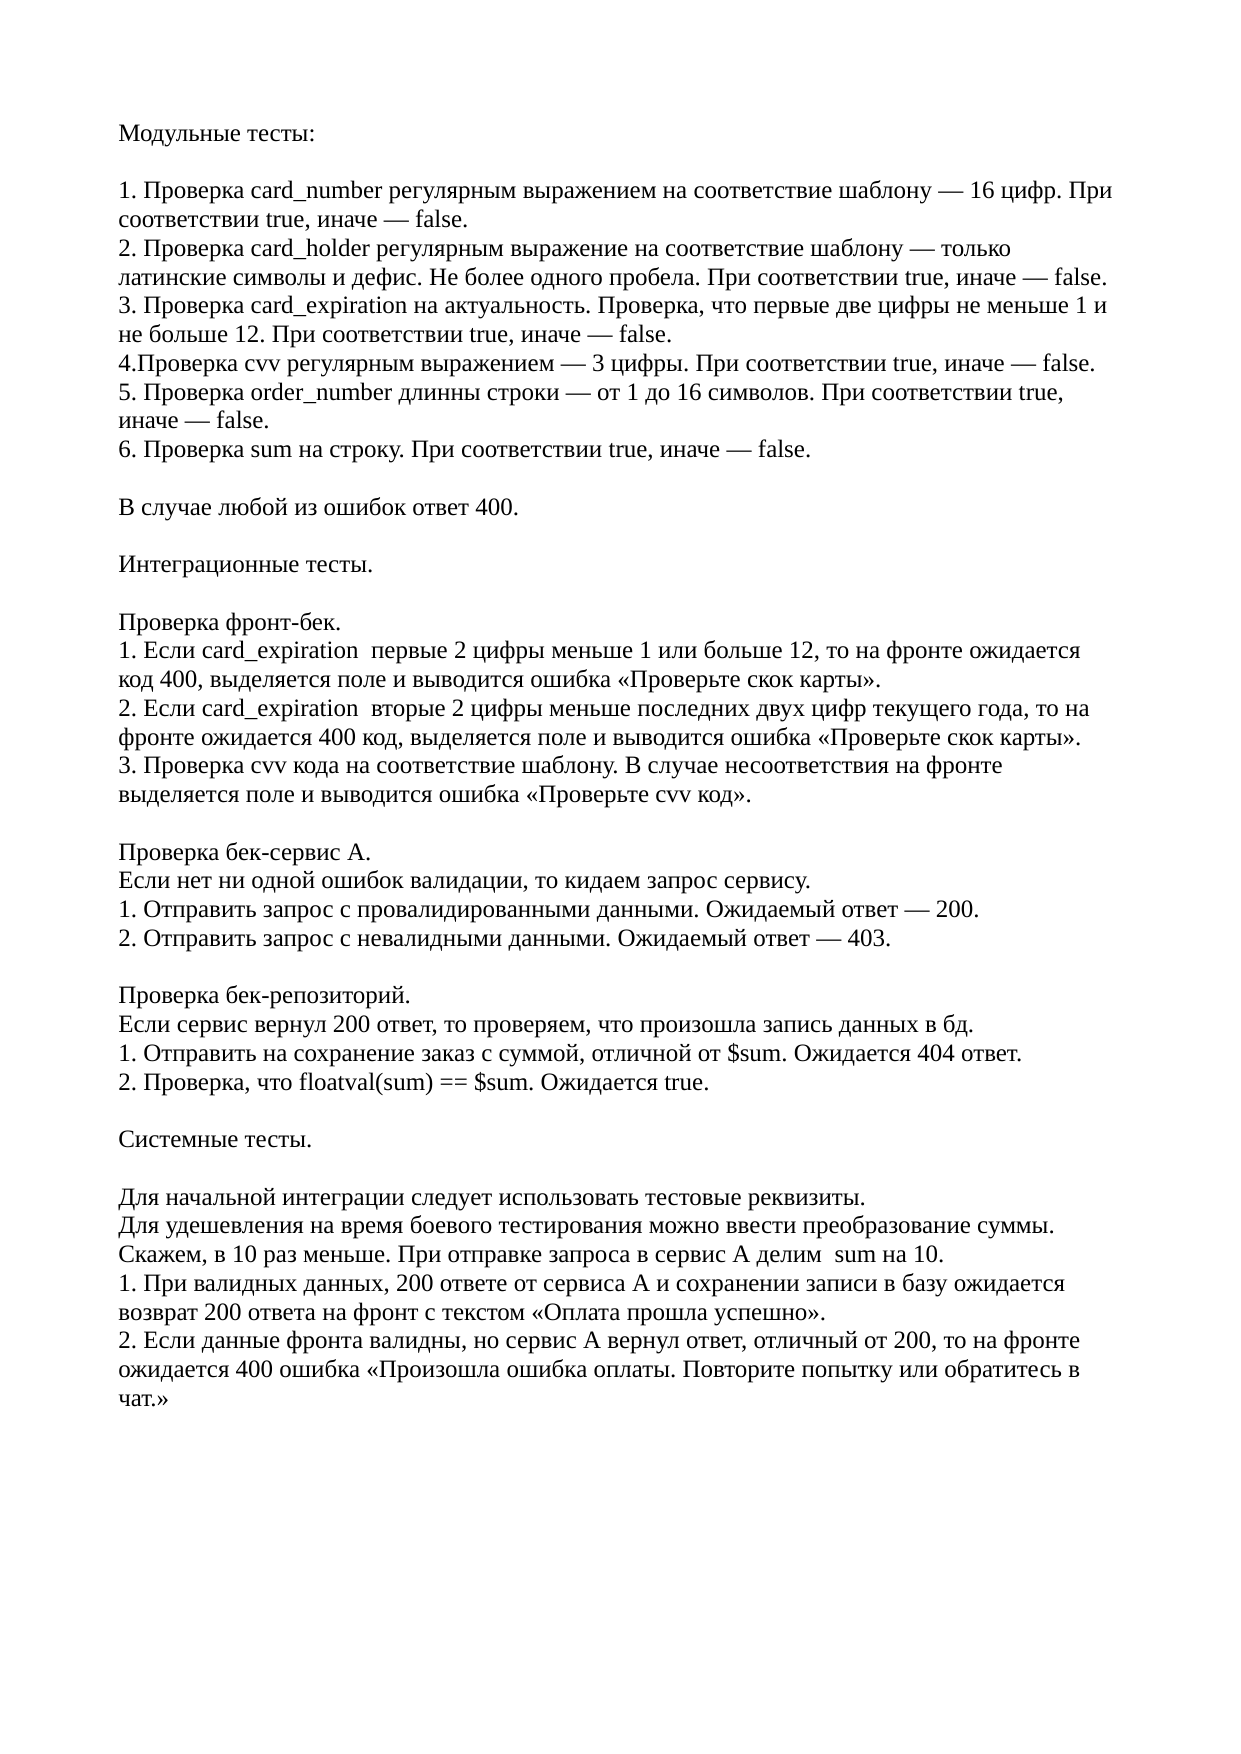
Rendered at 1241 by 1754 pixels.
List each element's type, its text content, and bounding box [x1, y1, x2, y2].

text 1. Отправить на сохранение заказ с суммой, отличной от $sum. Ожидается 404 ответ. [118, 1038, 1122, 1067]
text В случае любой из ошибок ответ 400. [118, 492, 1122, 521]
text 1. Если card_expiration первые 2 цифры меньше 1 или больше 12, то на фронте ожидается код 400, выделяется поле и выводится ошибка «Проверьте скок карты». [118, 636, 1122, 693]
text 4.Проверка cvv регулярным выражением — 3 цифры. При соответствии true, иначе — false. [118, 348, 1122, 377]
text Для начальной интеграции следует использовать тестовые реквизиты. [118, 1182, 1122, 1211]
text 5. Проверка order_number длинны строки — от 1 до 16 символов. При соответствии true, иначе — false. [118, 377, 1122, 434]
text Если нет ни одной ошибок валидации, то кидаем запрос сервису. [118, 866, 1122, 894]
text 2. Проверка, что floatval(sum) == $sum. Ожидается true. [118, 1067, 1122, 1096]
text Интеграционные тесты. [118, 549, 1122, 578]
text 2. Если card_expiration вторые 2 цифры меньше последних двух цифр текущего года, то на фронте ожидается 400 код, выделяется поле и выводится ошибка «Проверьте скок карты». [118, 693, 1122, 751]
text 1. При валидных данных, 200 ответе от сервиса А и сохранении записи в базу ожидается возврат 200 ответа на фронт с текстом «Оплата прошла успешно». [118, 1268, 1122, 1326]
text Системные тесты. [118, 1124, 1122, 1153]
text Если сервис вернул 200 ответ, то проверяем, что произошла запись данных в бд. [118, 1009, 1122, 1038]
text 2. Проверка card_holder регулярным выражение на соответствие шаблону — только латинские символы и дефис. Не более одного пробела. При соответствии true, иначе — false. [118, 233, 1122, 291]
text 2. Отправить запрос с невалидными данными. Ожидаемый ответ — 403. [118, 923, 1122, 952]
text Проверка бек-сервис А. [118, 837, 1122, 866]
text Проверка бек-репозиторий. [118, 981, 1122, 1009]
text 1. Отправить запрос с провалидированными данными. Ожидаемый ответ — 200. [118, 894, 1122, 923]
text Для удешевления на время боевого тестирования можно ввести преобразование суммы. Скажем, в 10 раз меньше. При отправке запроса в сервис А делим sum на 10. [118, 1211, 1122, 1268]
text 3. Проверка card_expiration на актуальность. Проверка, что первые две цифры не меньше 1 и не больше 12. При соответствии true, иначе — false. [118, 291, 1122, 348]
text 2. Если данные фронта валидны, но сервис А вернул ответ, отличный от 200, то на фронте ожидается 400 ошибка «Произошла ошибка оплаты. Повторите попытку или обратитесь в чат.» [118, 1326, 1122, 1412]
text 1. Проверка card_number регулярным выражением на соответствие шаблону — 16 цифр. При соответствии true, иначе — false. [118, 176, 1122, 233]
text 6. Проверка sum на строку. При соответствии true, иначе — false. [118, 434, 1122, 463]
text Проверка фронт-бек. [118, 607, 1122, 636]
text 3. Проверка cvv кода на соответствие шаблону. В случае несоответствия на фронте выделяется поле и выводится ошибка «Проверьте cvv код». [118, 751, 1122, 808]
text Модульные тесты: [118, 118, 1122, 147]
